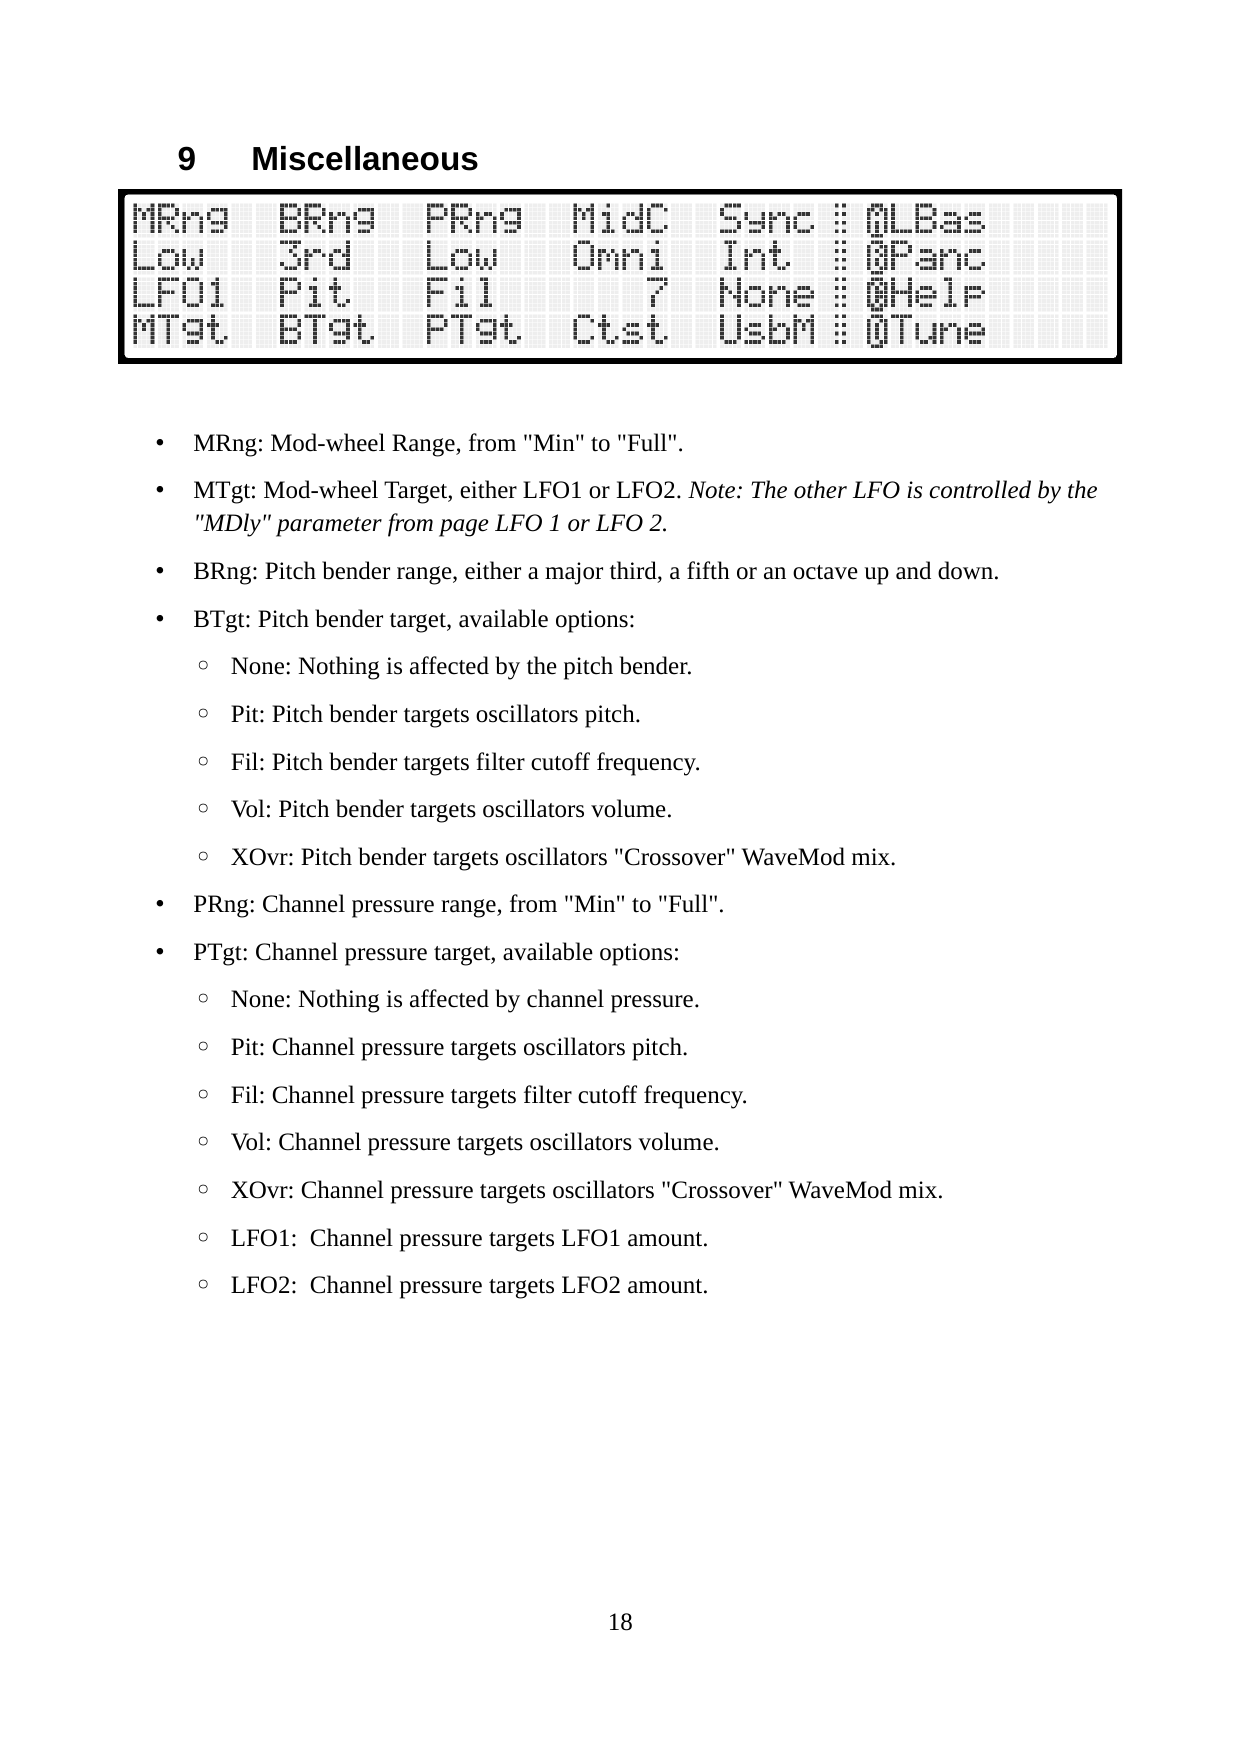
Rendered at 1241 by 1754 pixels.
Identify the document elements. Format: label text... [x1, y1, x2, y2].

list Fil: Pitch bender targets filter cutoff frequency. [193, 747, 1122, 775]
list MRng: Mod-wheel Range, from "Min" to "Full". [156, 428, 1122, 457]
list Vol: Channel pressure targets oscillators volume. [193, 1127, 1122, 1156]
subtitle Miscellaneous [177, 139, 1122, 177]
list None: Nothing is affected by the pitch bender. [193, 651, 1122, 680]
picture [118, 189, 1123, 364]
list MTgt: Mod-wheel Target, either LFO1 or LFO2. Note: The other LFO is controlled by the "MDly" parameter from page LFO 1 or LFO 2. [156, 476, 1122, 537]
list None: Nothing is affected by channel pressure. [193, 984, 1122, 1013]
list PTgt: Channel pressure target, available options: [156, 937, 1122, 966]
list Pit: Pitch bender targets oscillators pitch. [193, 699, 1122, 728]
list Pit: Channel pressure targets oscillators pitch. [193, 1032, 1122, 1061]
list LFO1: Channel pressure targets LFO1 amount. [193, 1223, 1122, 1251]
list BTgt: Pitch bender target, available options: [156, 604, 1122, 632]
list BRng: Pitch bender range, either a major third, a fifth or an octave up and down. [156, 556, 1122, 585]
list XOvr: Pitch bender targets oscillators "Crossover" WaveMod mix. [193, 842, 1122, 871]
list XOvr: Channel pressure targets oscillators "Crossover" WaveMod mix. [193, 1175, 1122, 1204]
list Vol: Pitch bender targets oscillators volume. [193, 794, 1122, 823]
list PRng: Channel pressure range, from "Min" to "Full". [156, 889, 1122, 918]
list Fil: Channel pressure targets filter cutoff frequency. [193, 1080, 1122, 1108]
list LFO2: Channel pressure targets LFO2 amount. [193, 1270, 1122, 1299]
